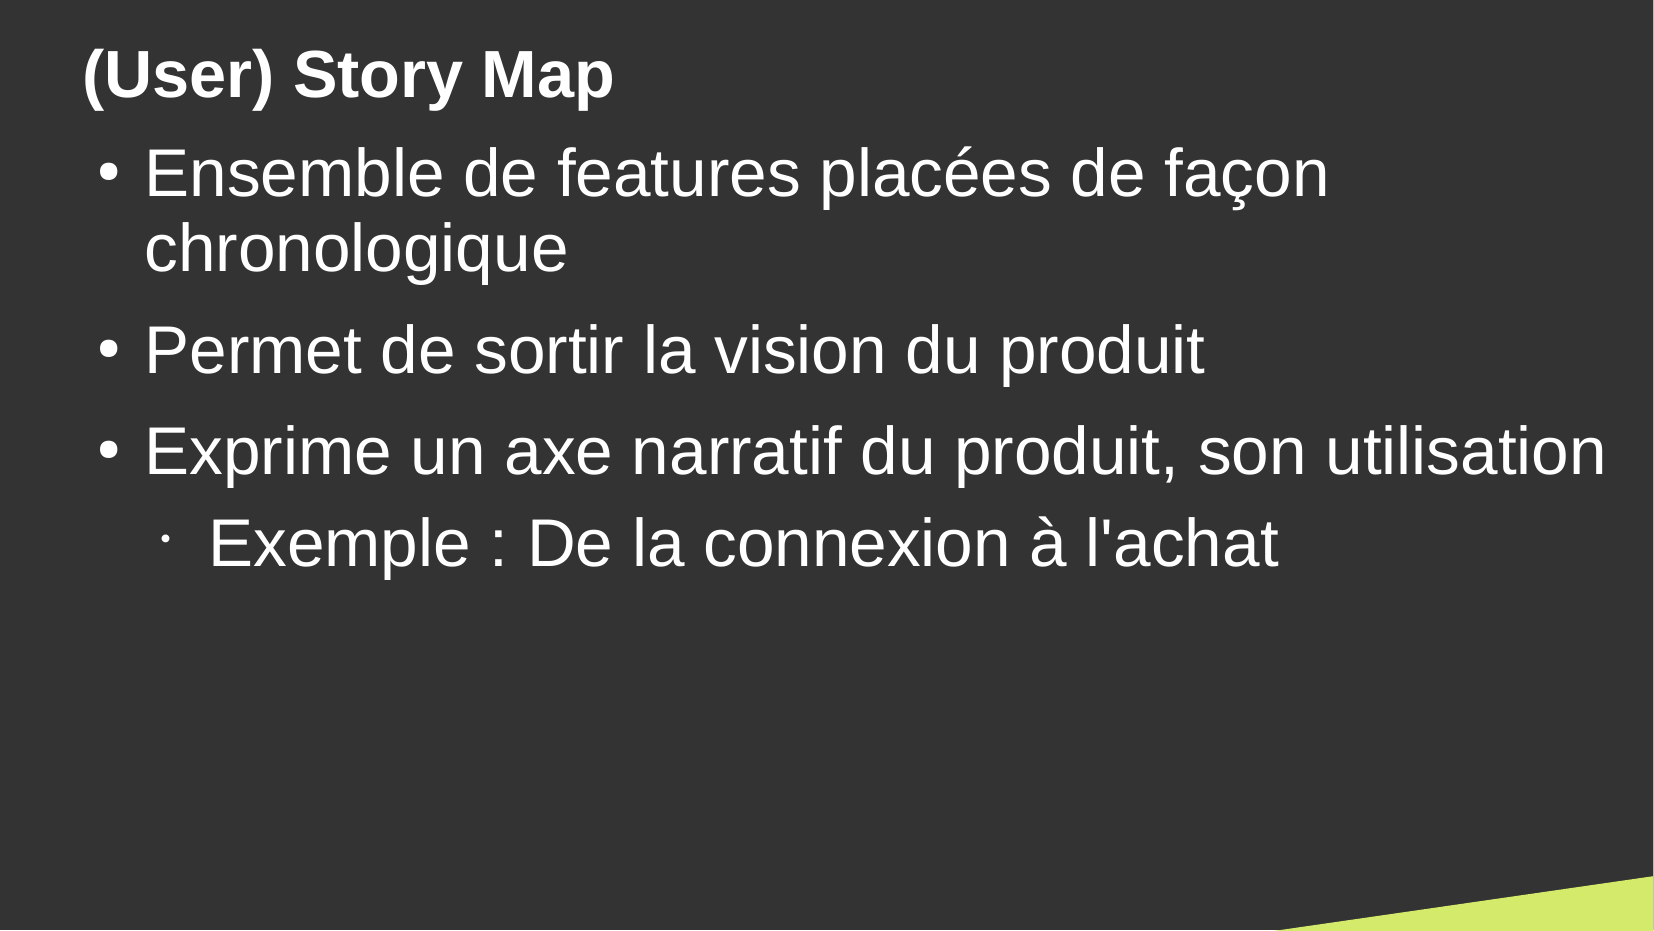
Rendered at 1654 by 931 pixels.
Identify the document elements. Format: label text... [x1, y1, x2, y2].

list Ensemble de features placées de façon chronologique Permet de sortir la vision du produit Exprime un axe narratif du produit, son utilisation Exemple : De la connexion à l'achat [80, 135, 1620, 638]
text_box [1273, 876, 1654, 931]
title (User) Story Map [82, 37, 1571, 122]
